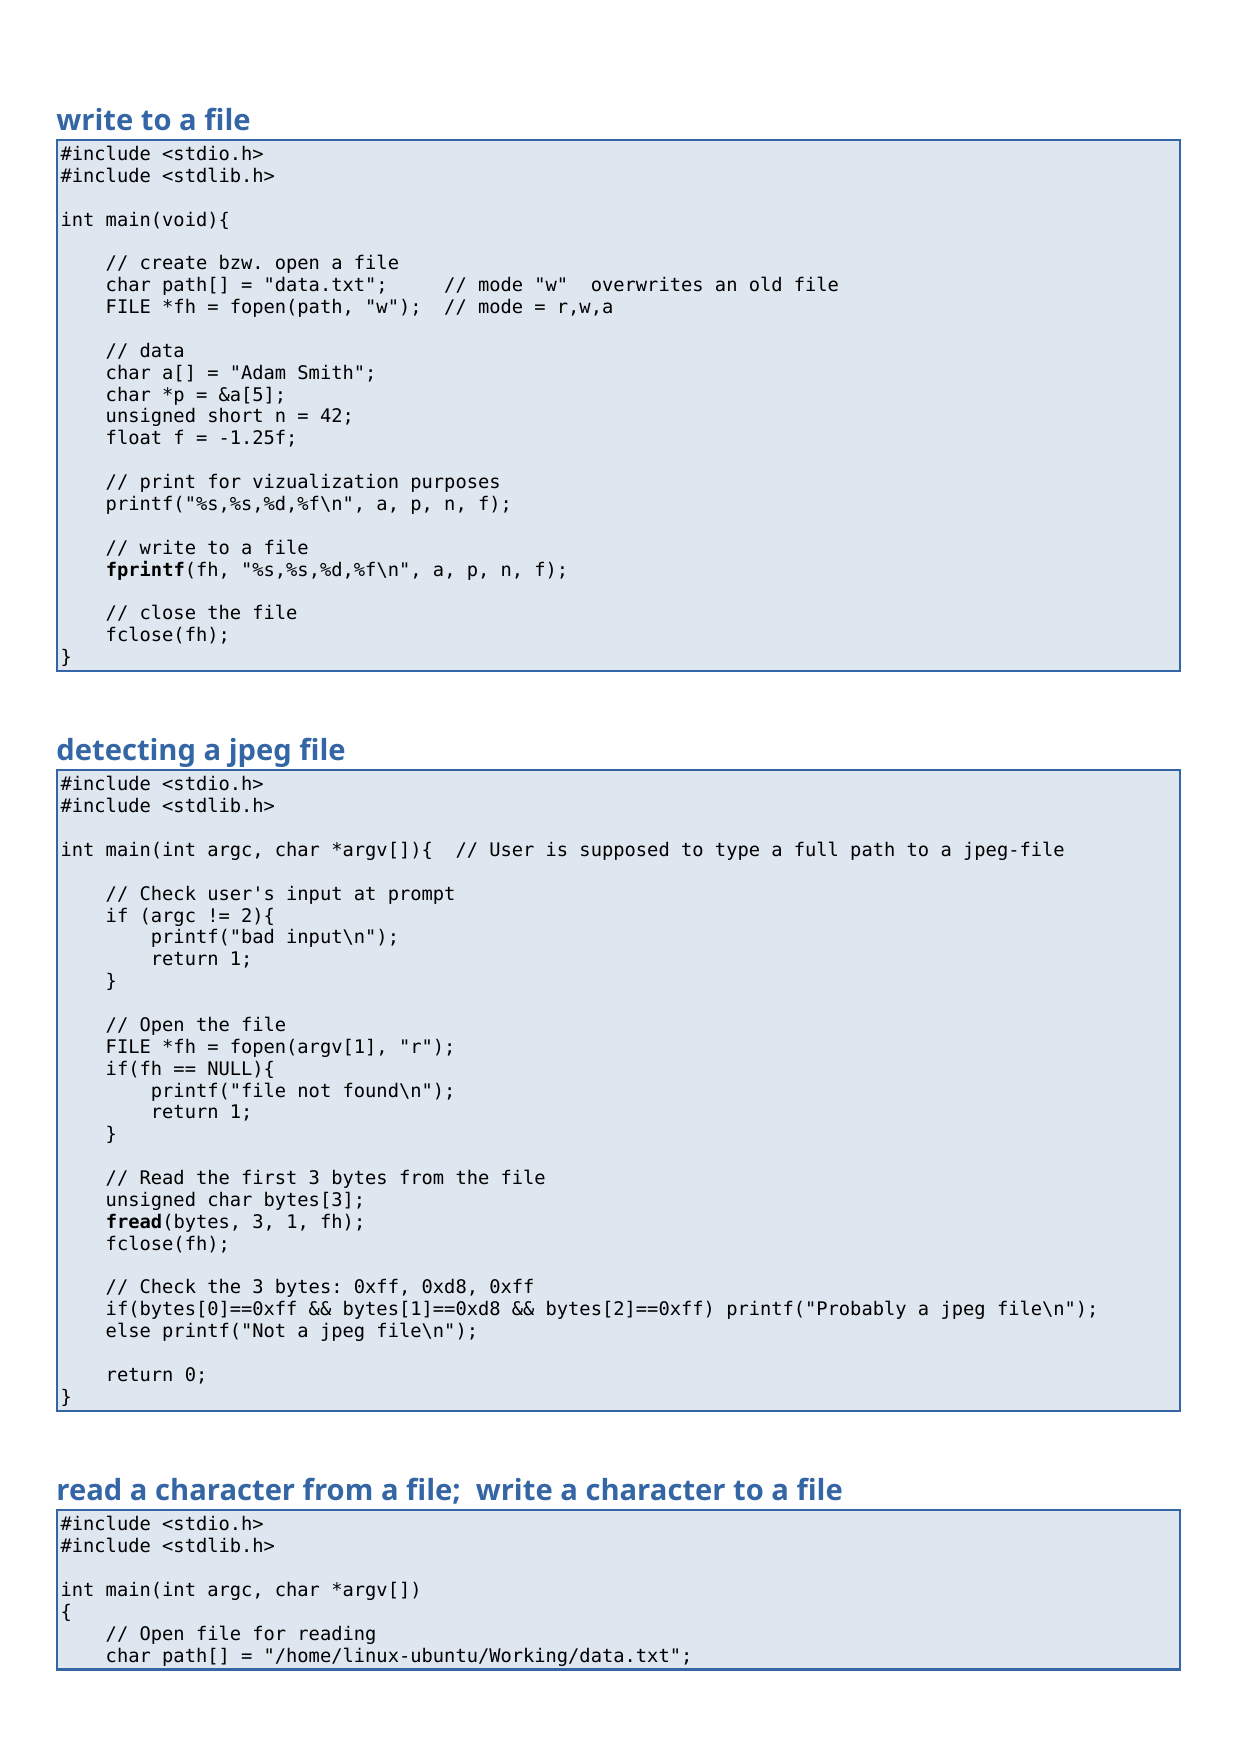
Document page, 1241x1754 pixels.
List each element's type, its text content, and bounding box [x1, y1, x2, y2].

text { [58, 1597, 1179, 1618]
text } [58, 966, 1179, 988]
text // Read the first 3 bytes from the file [58, 1163, 1179, 1185]
text if(bytes[0]==0xff && bytes[1]==0xd8 && bytes[2]==0xff) printf("Probably a jpeg file\n"); [58, 1294, 1179, 1316]
text fclose(fh); [58, 620, 1179, 642]
text fprintf(fh, "%s,%s,%d,%f\n", a, p, n, f); [58, 554, 1179, 576]
text #include <stdlib.h> [58, 791, 1179, 813]
text FILE *fh = fopen(path, "w"); // mode = r,w,a [58, 292, 1179, 314]
text int main(void){ [58, 204, 1179, 226]
text // close the file [58, 598, 1179, 620]
text #include <stdio.h> [58, 771, 1179, 791]
text if(fh == NULL){ [58, 1054, 1179, 1076]
text } [58, 642, 1179, 670]
text #include <stdlib.h> [58, 161, 1179, 182]
text int main(int argc, char *argv[]){ // User is supposed to type a full path to a jpeg-file [58, 835, 1179, 857]
text fclose(fh); [58, 1229, 1179, 1251]
text unsigned char bytes[3]; [58, 1185, 1179, 1207]
text return 1; [58, 1097, 1179, 1119]
title detecting a jpeg file [56, 729, 1181, 769]
text #include <stdio.h> [58, 1511, 1179, 1531]
title write to a file [56, 99, 1181, 139]
text // Open the file [58, 1010, 1179, 1032]
text FILE *fh = fopen(argv[1], "r"); [58, 1032, 1179, 1054]
text // Check user's input at prompt [58, 879, 1179, 901]
text // Open file for reading [58, 1618, 1179, 1640]
text // create bzw. open a file [58, 248, 1179, 270]
text fread(bytes, 3, 1, fh); [58, 1207, 1179, 1229]
text return 0; [58, 1360, 1179, 1382]
text return 1; [58, 944, 1179, 966]
text // data [58, 336, 1179, 357]
text printf("%s,%s,%d,%f\n", a, p, n, f); [58, 489, 1179, 511]
text printf("file not found\n"); [58, 1076, 1179, 1097]
text unsigned short n = 42; [58, 401, 1179, 423]
text } [58, 1119, 1179, 1141]
text #include <stdio.h> [58, 141, 1179, 161]
text // write to a file [58, 532, 1179, 554]
text char path[] = "/home/linux-ubuntu/Working/data.txt"; [58, 1640, 1179, 1668]
text char a[] = "Adam Smith"; [58, 357, 1179, 379]
title read a character from a file; write a character to a file [56, 1469, 1181, 1509]
text int main(int argc, char *argv[]) [58, 1575, 1179, 1597]
text else printf("Not a jpeg file\n"); [58, 1316, 1179, 1338]
text // Check the 3 bytes: 0xff, 0xd8, 0xff [58, 1272, 1179, 1294]
text printf("bad input\n"); [58, 922, 1179, 944]
text float f = -1.25f; [58, 423, 1179, 445]
text char path[] = "data.txt"; // mode "w" overwrites an old file [58, 270, 1179, 292]
text char *p = &a[5]; [58, 379, 1179, 401]
text } [58, 1382, 1179, 1410]
text #include <stdlib.h> [58, 1531, 1179, 1553]
text if (argc != 2){ [58, 901, 1179, 922]
text // print for vizualization purposes [58, 467, 1179, 489]
